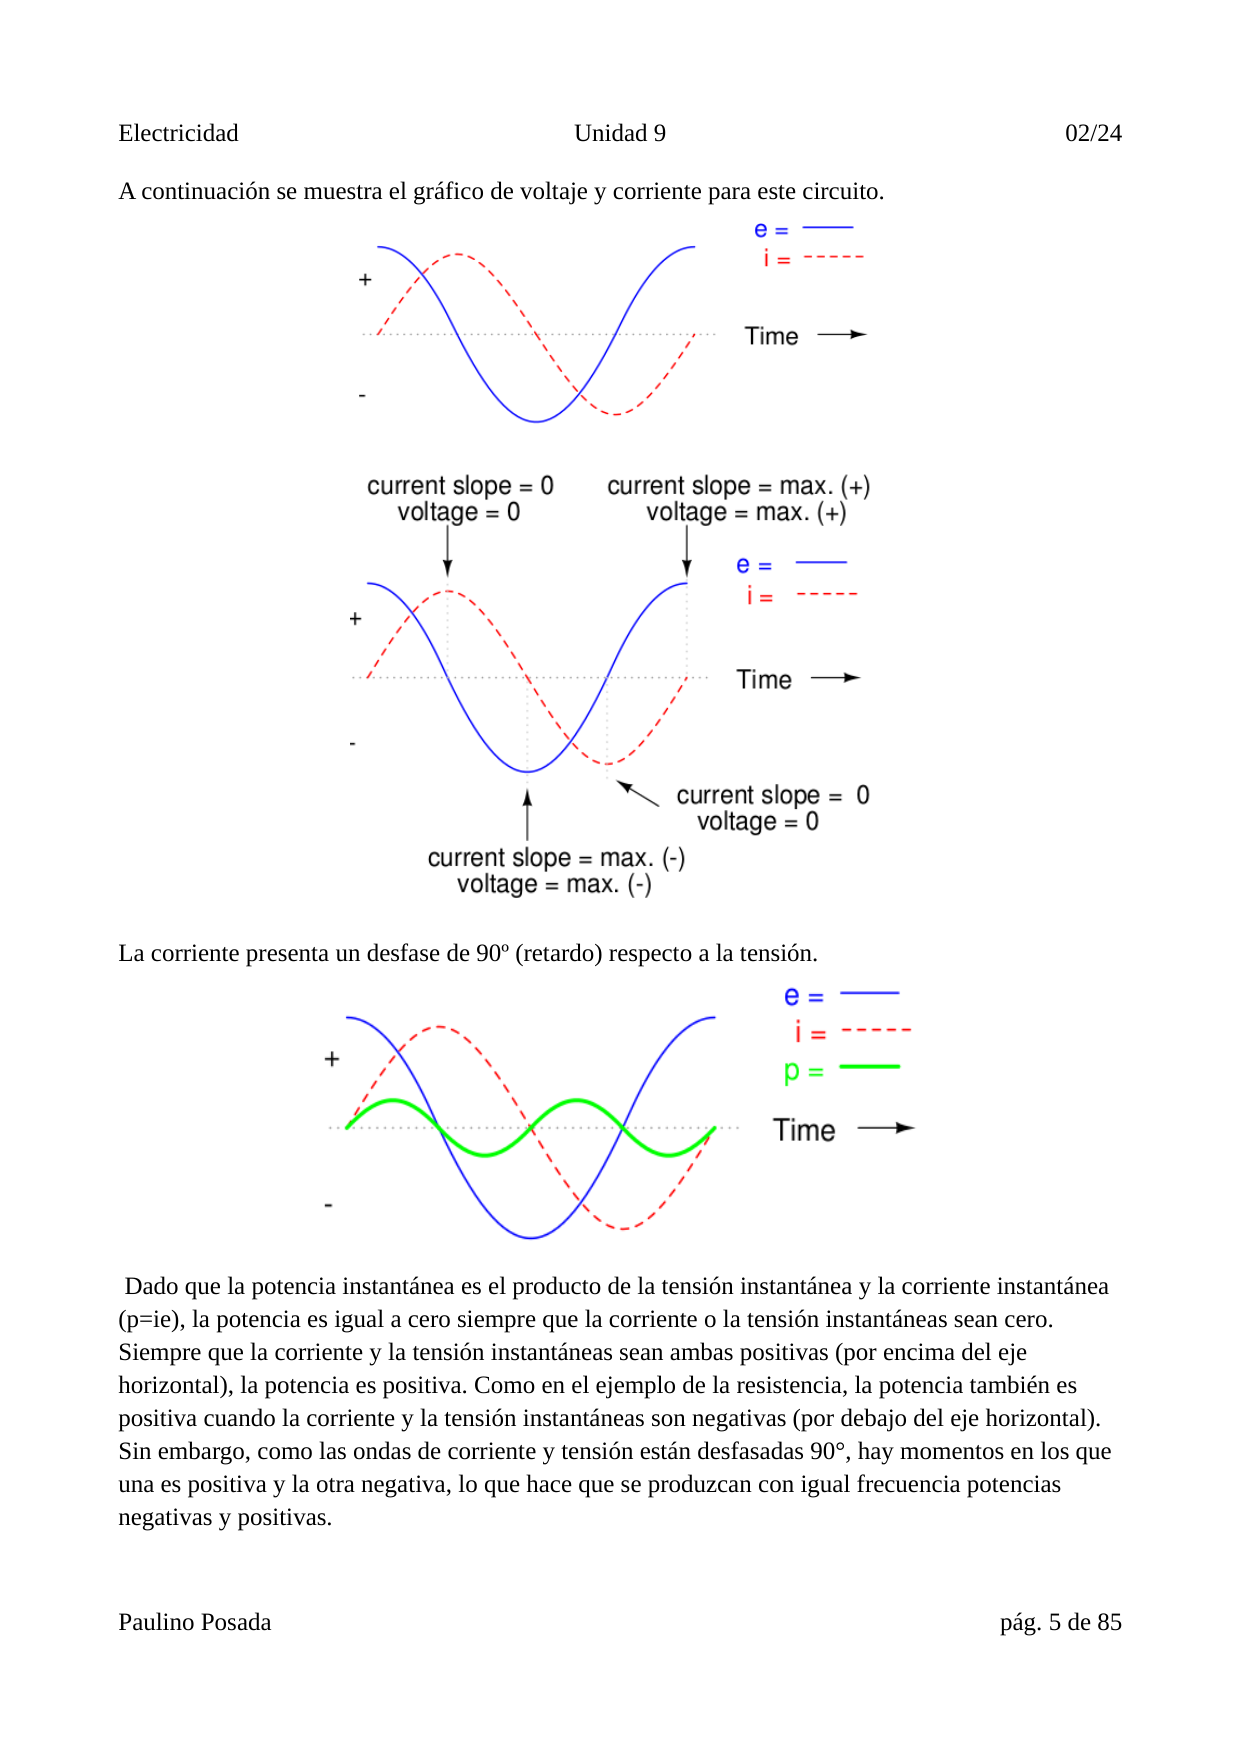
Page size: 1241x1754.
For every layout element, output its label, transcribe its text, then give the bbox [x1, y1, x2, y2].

picture [320, 985, 920, 1246]
text Dado que la potencia instantánea es el producto de la tensión instantánea y la corriente instantánea (p=ie), la potencia es igual a cero siempre que la corriente o la tensión instantáneas sean cero. Siempre que la corriente y la tensión instantáneas sean ambas positivas (por encima del eje horizontal), la potencia es positiva. Como en el ejemplo de la resistencia, la potencia también es positiva cuando la corriente y la tensión instantáneas son negativas (por debajo del eje horizontal). Sin embargo, como las ondas de corriente y tensión están desfasadas 90°, hay momentos en los que una es positiva y la otra negativa, lo que hace que se produzcan con igual frecuencia potencias negativas y positivas. [118, 1271, 1122, 1531]
picture [350, 462, 890, 907]
text A continuación se muestra el gráfico de voltaje y corriente para este circuito. [118, 176, 1122, 205]
text La corriente presenta un desfase de 90º (retardo) respecto a la tensión. [118, 938, 1122, 967]
picture [357, 223, 883, 431]
